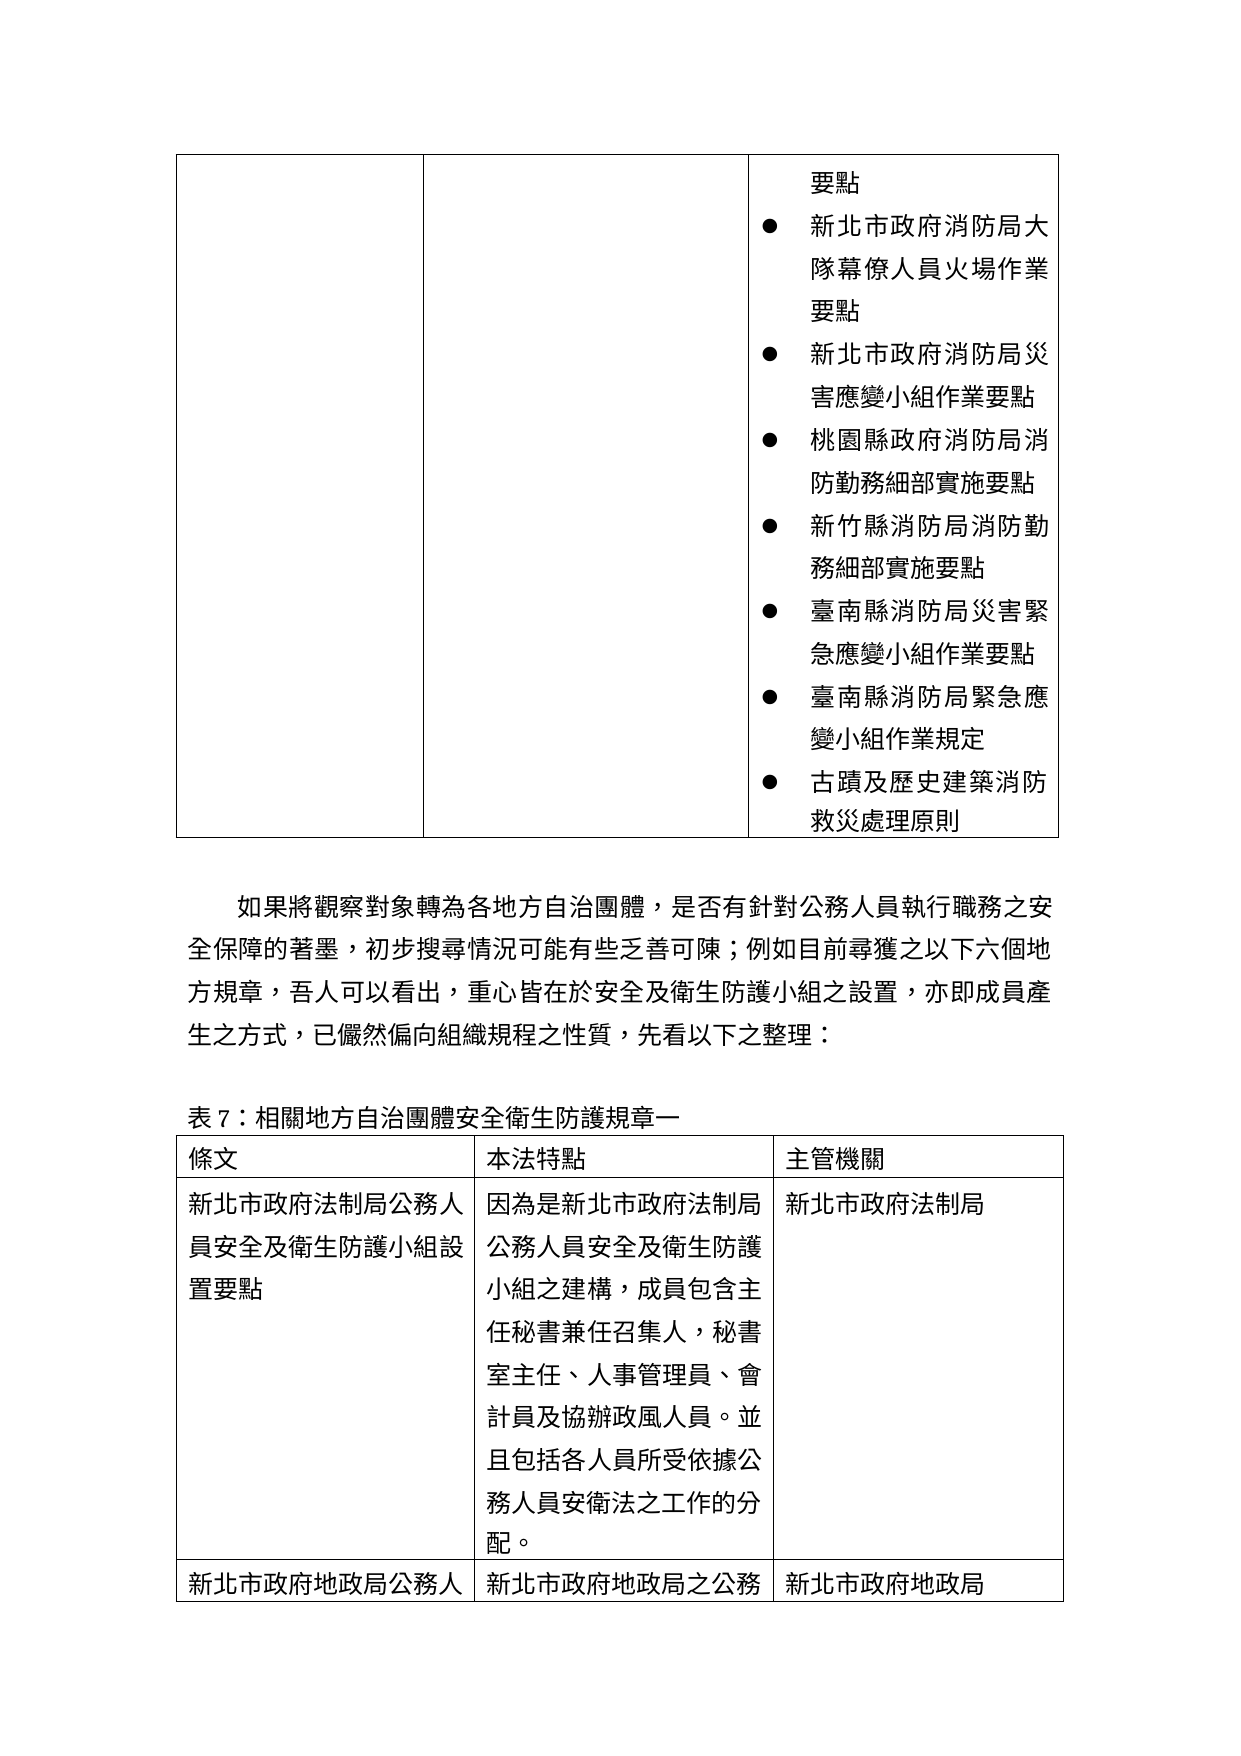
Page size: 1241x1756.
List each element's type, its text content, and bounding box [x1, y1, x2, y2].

table_cell 新北市政府地政局公務人 [177, 1560, 474, 1601]
table_cell 新北市政府地政局 [774, 1560, 1063, 1601]
table_cell 因為是新北市政府法制局公務人員安全及衛生防護小組之建構，成員包含主任秘書兼任召集人，秘書室主任、人事管理員、會計員及協辦政風人員。並且包括各人員所受依據公務人員安衛法之工作的分 配。 [475, 1178, 773, 1559]
text 表 7：相關地方自治團體安全衛生防護規章一 [187, 1099, 1119, 1135]
table_header [177, 155, 423, 837]
table_header [424, 155, 748, 837]
table_header 本法特點 [475, 1136, 773, 1177]
table_cell 新北市政府地政局之公務 [475, 1560, 773, 1601]
table_cell 新北市政府法制局公務人員安全及衛生防護小組設置要點 [177, 1178, 474, 1559]
table_cell 新北市政府法制局 [774, 1178, 1063, 1559]
table_header 主管機關 [774, 1136, 1063, 1177]
table_header 要點 新北市政府消防局大隊幕僚人員火場作業要點 新北市政府消防局災害應變小組作業要點 桃園縣政府消防局消防勤務細部實施要點 新竹縣消防局消防勤務細部實施要點 臺南縣消防局災害緊急應變小組作業要點 臺南縣消防局緊急應變小組作業規定 古蹟及歷史建築消防 救災處理原則 [749, 155, 1058, 837]
text 如果將觀察對象轉為各地方自治團體，是否有針對公務人員執行職務之安全保障的著墨，初步搜尋情況可能有些乏善可陳；例如目前尋獲之以下六個地方規章，吾人可以看出，重心皆在於安全及衛生防護小組之設置，亦即成員產生之方式，已儼然偏向組織規程之性質，先看以下之整理： [187, 887, 1054, 1051]
table_header 條文 [177, 1136, 474, 1177]
